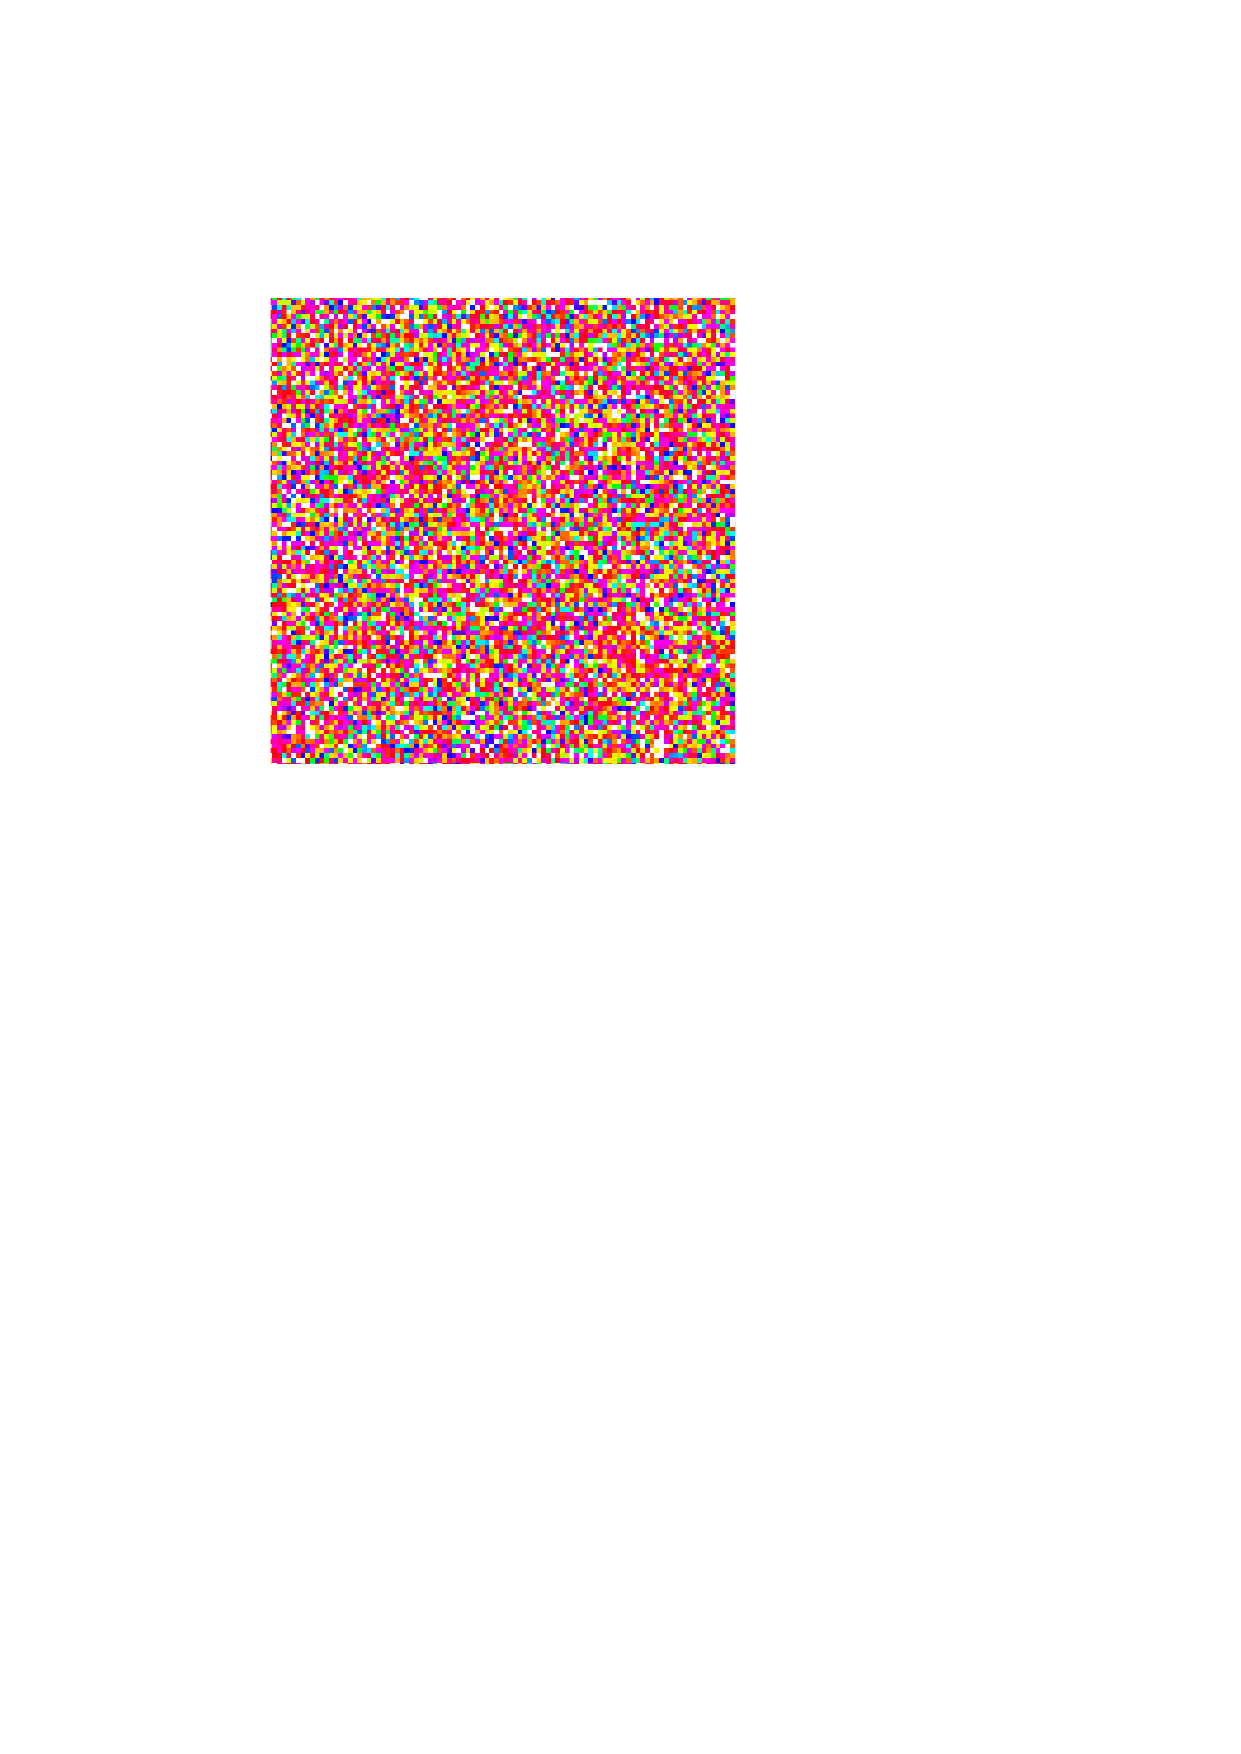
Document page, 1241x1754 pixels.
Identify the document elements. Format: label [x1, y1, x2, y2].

picture [270, 298, 736, 764]
